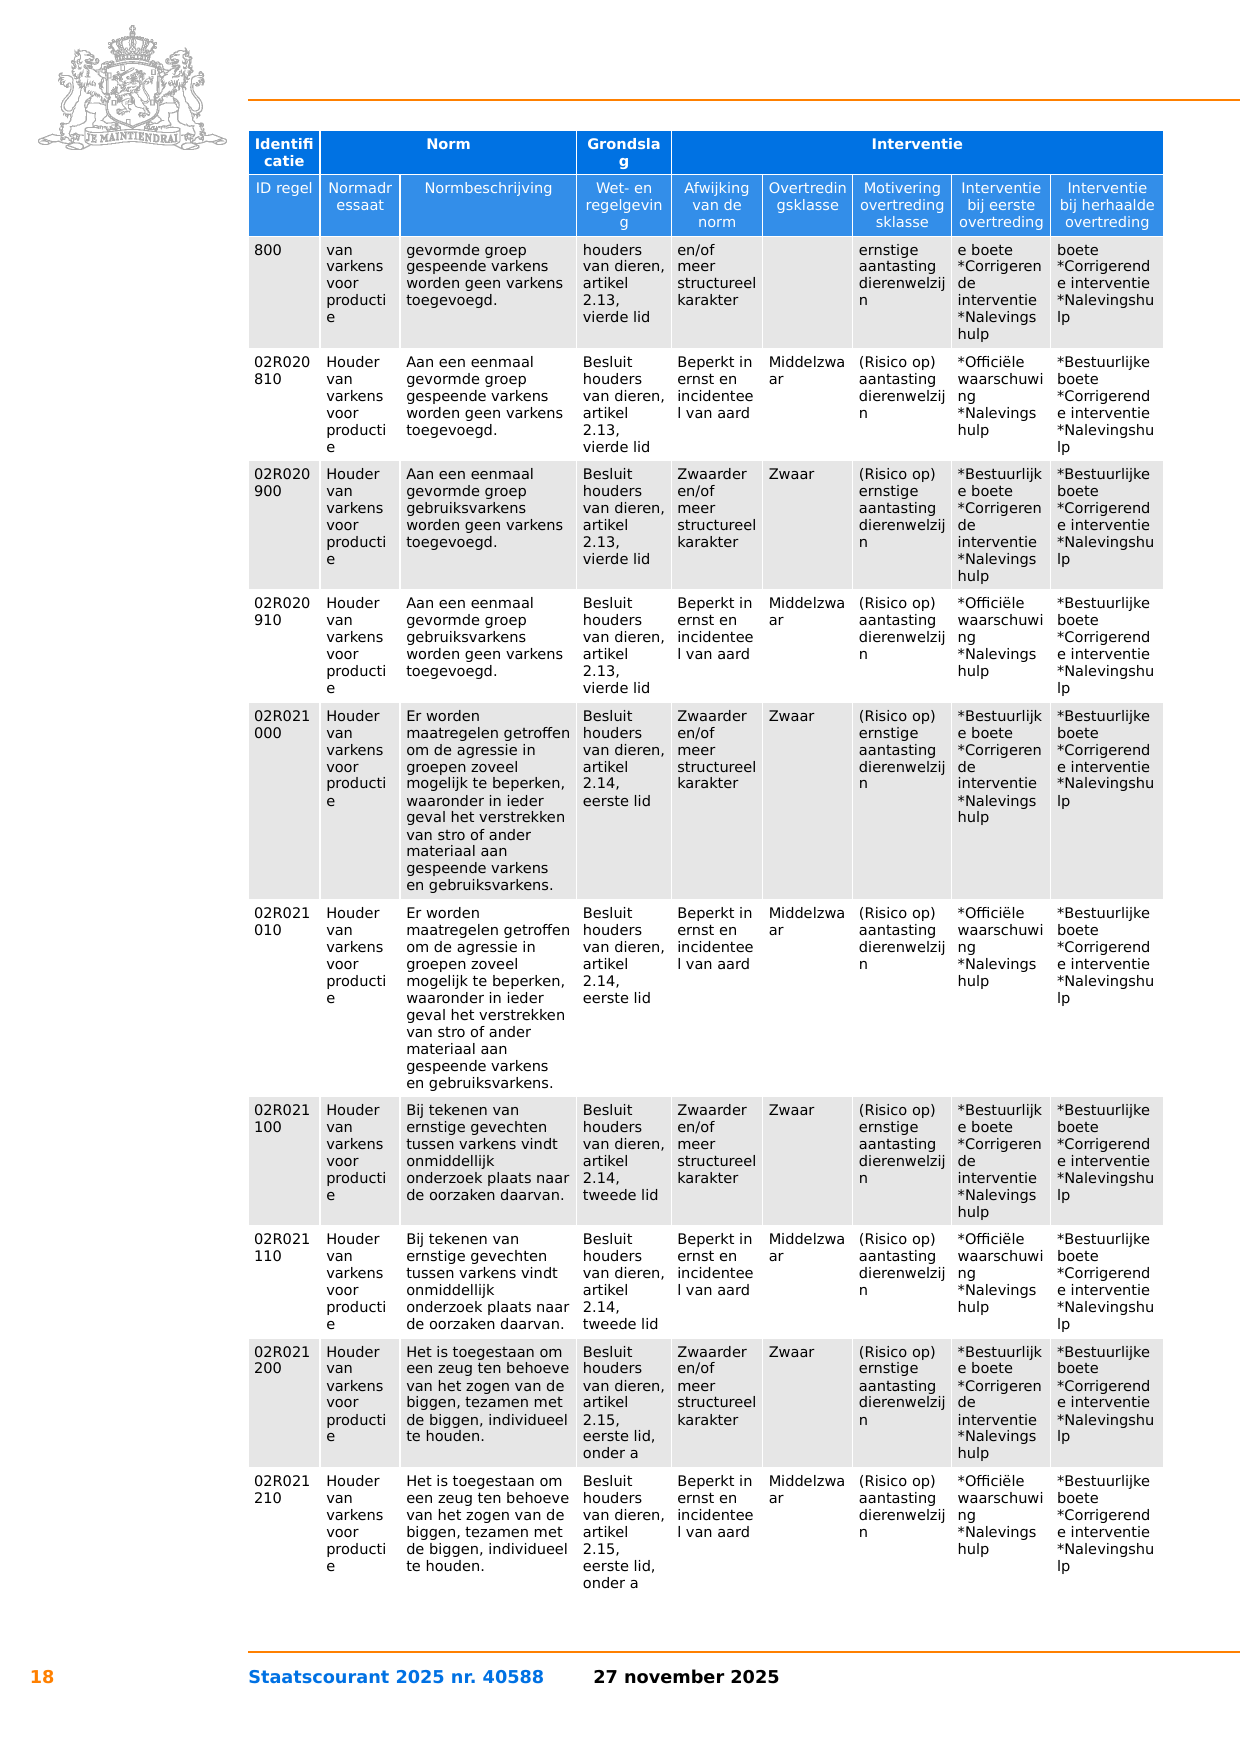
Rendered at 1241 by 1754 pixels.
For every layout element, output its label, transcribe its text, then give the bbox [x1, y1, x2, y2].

table_cell Houder van varkens voor productie [321, 1339, 399, 1467]
table_cell ID regel [249, 175, 319, 236]
table_cell 02R021200 [249, 1339, 319, 1467]
table_cell Besluit houders van dieren, artikel 2.14, tweede lid [577, 1226, 671, 1338]
table_cell Middelzwaar [763, 349, 852, 460]
table_cell Besluit houders van dieren, artikel 2.13, vierde lid [577, 591, 671, 702]
table_cell Aan een eenmaal gevormde groep gebruiksvarkens worden geen varkens toegevoegd. [401, 461, 576, 589]
table_cell Middelzwaar [763, 1226, 852, 1338]
table_cell Er worden maatregelen getroffen om de agressie in groepen zoveel mogelijk te beperken, waaronder in ieder geval het verstrekken van stro of ander materiaal aan gespeende varkens en gebruiksvarkens. [401, 703, 576, 899]
table_header Grondslag [577, 131, 671, 174]
table_cell (Risico op) ernstige aantasting dierenwelzijn [853, 1339, 951, 1467]
table_cell Normbeschrijving [401, 175, 576, 236]
table_cell Afwijking van de norm [672, 175, 762, 236]
table_cell (Risico op) aantasting dierenwelzijn [853, 1226, 951, 1338]
table_cell gevormde groep gespeende varkens worden geen varkens toegevoegd. [401, 237, 576, 348]
table_cell *Bestuurlijke boete *Corrigerende interventie *Nalevingshulp [1051, 1226, 1163, 1338]
table_cell *Bestuurlijke boete *Corrigerende interventie *Nalevingshulp [1051, 591, 1163, 702]
table_cell Zwaar [763, 1339, 852, 1467]
table_cell van varkens voor productie [321, 237, 399, 348]
table_cell Houder van varkens voor productie [321, 1468, 399, 1596]
table_cell 02R020900 [249, 461, 319, 589]
table_cell Middelzwaar [763, 1468, 852, 1596]
table_cell Besluit houders van dieren, artikel 2.13, vierde lid [577, 461, 671, 589]
table_cell *Bestuurlijke boete *Corrigerende interventie *Nalevingshulp [952, 1339, 1050, 1467]
table_cell (Risico op) aantasting dierenwelzijn [853, 591, 951, 702]
table_cell *Bestuurlijke boete *Corrigerende interventie *Nalevingshulp [952, 461, 1050, 589]
table_cell Zwaarder en/of meer structureel karakter [672, 703, 762, 899]
table_cell Overtredingsklasse [763, 175, 852, 236]
table_cell Beperkt in ernst en incidenteel van aard [672, 591, 762, 702]
table_cell Houder van varkens voor productie [321, 703, 399, 899]
table_cell Zwaar [763, 703, 852, 899]
table_cell Beperkt in ernst en incidenteel van aard [672, 900, 762, 1096]
table_cell Zwaar [763, 461, 852, 589]
table_cell Er worden maatregelen getroffen om de agressie in groepen zoveel mogelijk te beperken, waaronder in ieder geval het verstrekken van stro of ander materiaal aan gespeende varkens en gebruiksvarkens. [401, 900, 576, 1096]
table_cell Zwaarder en/of meer structureel karakter [672, 461, 762, 589]
table_cell Houder van varkens voor productie [321, 900, 399, 1096]
table_cell Zwaar [763, 1097, 852, 1225]
table_cell houders van dieren, artikel 2.13, vierde lid [577, 237, 671, 348]
picture [38, 25, 227, 150]
table_cell Houder van varkens voor productie [321, 591, 399, 702]
table_cell 800 [249, 237, 319, 348]
table_cell (Risico op) ernstige aantasting dierenwelzijn [853, 703, 951, 899]
table_cell Interventie bij eerste overtreding [952, 175, 1050, 236]
table_cell (Risico op) aantasting dierenwelzijn [853, 900, 951, 1096]
table_cell Zwaarder en/of meer structureel karakter [672, 1097, 762, 1225]
table_cell Besluit houders van dieren, artikel 2.14, tweede lid [577, 1097, 671, 1225]
table_cell Besluit houders van dieren, artikel 2.14, eerste lid [577, 900, 671, 1096]
table_cell *Officiële waarschuwing *Nalevingshulp [952, 900, 1050, 1096]
table_header Norm [321, 131, 576, 174]
table_cell 02R020810 [249, 349, 319, 460]
table_cell Besluit houders van dieren, artikel 2.13, vierde lid [577, 349, 671, 460]
table_cell *Officiële waarschuwing *Nalevingshulp [952, 1468, 1050, 1596]
table_cell *Officiële waarschuwing *Nalevingshulp [952, 591, 1050, 702]
table_cell (Risico op) aantasting dierenwelzijn [853, 1468, 951, 1596]
table_cell 02R021110 [249, 1226, 319, 1338]
table_cell (Risico op) ernstige aantasting dierenwelzijn [853, 1097, 951, 1225]
table_cell Besluit houders van dieren, artikel 2.15, eerste lid, onder a [577, 1339, 671, 1467]
table_cell *Bestuurlijke boete *Corrigerende interventie *Nalevingshulp [1051, 900, 1163, 1096]
table_cell ernstige aantasting dierenwelzijn [853, 237, 951, 348]
table_cell (Risico op) ernstige aantasting dierenwelzijn [853, 461, 951, 589]
table_cell Wet- en regelgeving [577, 175, 671, 236]
table_cell *Bestuurlijke boete *Corrigerende interventie *Nalevingshulp [1051, 1339, 1163, 1467]
table_cell Middelzwaar [763, 591, 852, 702]
table_cell Beperkt in ernst en incidenteel van aard [672, 1468, 762, 1596]
table_cell Zwaarder en/of meer structureel karakter [672, 1339, 762, 1467]
table_cell *Bestuurlijke boete *Corrigerende interventie *Nalevingshulp [952, 703, 1050, 899]
table_cell Normadressaat [321, 175, 399, 236]
table_cell *Bestuurlijke boete *Corrigerende interventie *Nalevingshulp [1051, 349, 1163, 460]
table_cell Het is toegestaan om een zeug ten behoeve van het zogen van de biggen, tezamen met de biggen, individueel te houden. [401, 1468, 576, 1596]
table_cell *Officiële waarschuwing *Nalevingshulp [952, 1226, 1050, 1338]
table_cell e boete *Corrigerende interventie *Nalevingshulp [952, 237, 1050, 348]
table_cell boete *Corrigerende interventie *Nalevingshulp [1051, 237, 1163, 348]
table_cell Bij tekenen van ernstige gevechten tussen varkens vindt onmiddellijk onderzoek plaats naar de oorzaken daarvan. [401, 1097, 576, 1225]
table_cell 02R021210 [249, 1468, 319, 1596]
table_cell 02R020910 [249, 591, 319, 702]
table_cell *Bestuurlijke boete *Corrigerende interventie *Nalevingshulp [1051, 703, 1163, 899]
table_cell Interventie bij herhaalde overtreding [1051, 175, 1163, 236]
table_cell (Risico op) aantasting dierenwelzijn [853, 349, 951, 460]
table_cell Besluit houders van dieren, artikel 2.14, eerste lid [577, 703, 671, 899]
table_cell Houder van varkens voor productie [321, 1226, 399, 1338]
table_cell *Bestuurlijke boete *Corrigerende interventie *Nalevingshulp [952, 1097, 1050, 1225]
table_cell *Bestuurlijke boete *Corrigerende interventie *Nalevingshulp [1051, 1097, 1163, 1225]
table_cell *Bestuurlijke boete *Corrigerende interventie *Nalevingshulp [1051, 461, 1163, 589]
table_cell *Officiële waarschuwing *Nalevingshulp [952, 349, 1050, 460]
table_cell Het is toegestaan om een zeug ten behoeve van het zogen van de biggen, tezamen met de biggen, individueel te houden. [401, 1339, 576, 1467]
table_cell Middelzwaar [763, 900, 852, 1096]
table_cell Beperkt in ernst en incidenteel van aard [672, 349, 762, 460]
table_cell [763, 237, 852, 348]
table_cell *Bestuurlijke boete *Corrigerende interventie *Nalevingshulp [1051, 1468, 1163, 1596]
table_cell 02R021010 [249, 900, 319, 1096]
table_cell Houder van varkens voor productie [321, 461, 399, 589]
table_cell en/of meer structureel karakter [672, 237, 762, 348]
table_cell Aan een eenmaal gevormde groep gespeende varkens worden geen varkens toegevoegd. [401, 349, 576, 460]
table_cell Houder van varkens voor productie [321, 1097, 399, 1225]
table_cell 02R021000 [249, 703, 319, 899]
table_cell Aan een eenmaal gevormde groep gebruiksvarkens worden geen varkens toegevoegd. [401, 591, 576, 702]
table_cell Houder van varkens voor productie [321, 349, 399, 460]
table_cell Besluit houders van dieren, artikel 2.15, eerste lid, onder a [577, 1468, 671, 1596]
table_cell Bij tekenen van ernstige gevechten tussen varkens vindt onmiddellijk onderzoek plaats naar de oorzaken daarvan. [401, 1226, 576, 1338]
table_header Interventie [672, 131, 1163, 174]
table_cell Beperkt in ernst en incidenteel van aard [672, 1226, 762, 1338]
table_header Identificatie [249, 131, 319, 174]
table_cell 02R021100 [249, 1097, 319, 1225]
table_cell Motivering overtredingsklasse [853, 175, 951, 236]
